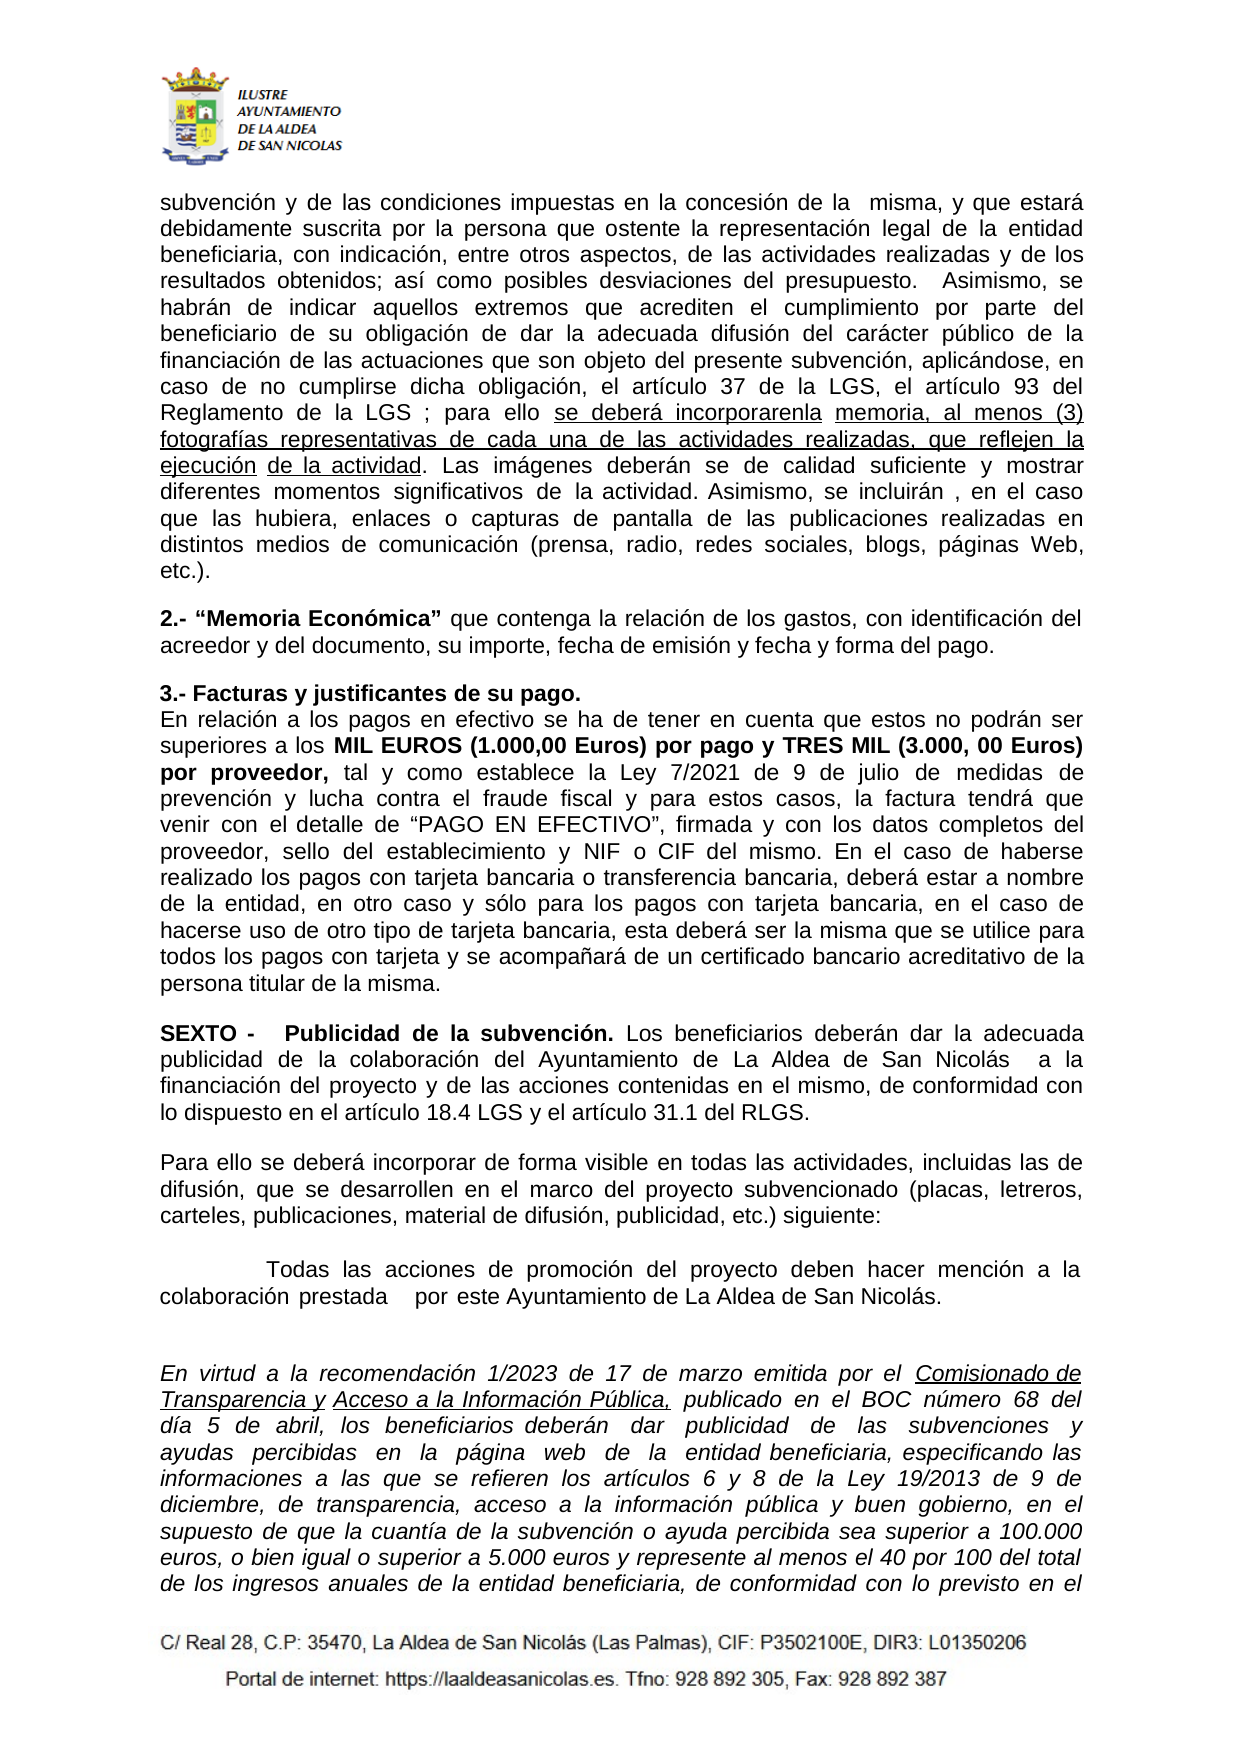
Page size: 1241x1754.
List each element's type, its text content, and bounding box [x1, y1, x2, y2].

text Todas las acciones de promoción del proyecto deben hacer mención a la colaboración prestada por este Ayuntamiento de La Aldea de San Nicolás. [159, 1256, 1081, 1309]
picture [148, 59, 358, 173]
text En virtud a la recomendación 1/2023 de 17 de marzo emitida por el Comisionado de Transparencia y Acceso a la Información Pública, publicado en el BOC número 68 del día 5 de abril, los beneficiarios deberán dar publicidad de las subvenciones y ayudas percibidas en la página web de la entidad beneficiaria, especificando las informaciones a las que se refieren los artículos 6 y 8 de la Ley 19/2013 de 9 de diciembre, de transparencia, acceso a la información pública y buen gobierno, en el supuesto de que la cuantía de la subvención o ayuda percibida sea superior a 100.000 euros, o bien igual o superior a 5.000 euros y represente al menos el 40 por 100 del total de los ingresos anuales de la entidad beneficiaria, de conformidad con lo previsto en el [160, 1359, 1082, 1597]
text subvención y de las condiciones impuestas en la concesión de la misma, y que estará debidamente suscrita por la persona que ostente la representación legal de la entidad beneficiaria, con indicación, entre otros aspectos, de las actividades realizadas y de los resultados obtenidos; así como posibles desviaciones del presupuesto. Asimismo, se habrán de indicar aquellos extremos que acrediten el cumplimiento por parte del beneficiario de su obligación de dar la adecuada difusión del carácter público de la financiación de las actuaciones que son objeto del presente subvención, aplicándose, en caso de no cumplirse dicha obligación, el artículo 37 de la LGS, el artículo 93 del Reglamento de la LGS ; para ello se deberá incorporarenla memoria, al menos (3) fotografías representativas de cada una de las actividades realizadas, que reflejen la [160, 188, 1084, 448]
text 2.- “Memoria Económica” que contenga la relación de los gastos, con identificación del acreedor y del documento, su importe, fecha de emisión y fecha y forma del pago. [160, 605, 1082, 658]
text SEXTO - Publicidad de la subvención. Los beneficiarios deberán dar la adecuada publicidad de la colaboración del Ayuntamiento de La Aldea de San Nicolás a la financiación del proyecto y de las acciones contenidas en el mismo, de conformidad con lo dispuesto en el artículo 18.4 LGS y el artículo 31.1 del RLGS. [160, 1020, 1084, 1125]
text Para ello se deberá incorporar de forma visible en todas las actividades, incluidas las de difusión, que se desarrollen en el marco del proyecto subvencionado (placas, letreros, carteles, publicaciones, material de difusión, publicidad, etc.) siguiente: [160, 1149, 1083, 1228]
text 3.- Facturas y justificantes de su pago. [159, 679, 1087, 706]
picture [148, 1626, 1034, 1695]
text En relación a los pagos en efectivo se ha de tener en cuenta que estos no podrán ser superiores a los MIL EUROS (1.000,00 Euros) por pago y TRES MIL (3.000, 00 Euros) por proveedor, tal y como establece la Ley 7/2021 de 9 de julio de medidas de prevención y lucha contra el fraude fiscal y para estos casos, la factura tendrá que venir con el detalle de “PAGO EN EFECTIVO”, firmada y con los datos completos del proveedor, sello del establecimiento y NIF o CIF del mismo. En el caso de haberse realizado los pagos con tarjeta bancaria o transferencia bancaria, deberá estar a nombre de la entidad, en otro caso y sólo para los pagos con tarjeta bancaria, en el caso de hacerse uso de otro tipo de tarjeta bancaria, esta deberá ser la misma que se utilice para todos los pagos con tarjeta y se acompañará de un certificado bancario acreditativo de la persona titular de la misma. [160, 706, 1084, 996]
text ejecución de la actividad. Las imágenes deberán se de calidad suficiente y mostrar diferentes momentos significativos de la actividad. Asimismo, se incluirán , en el caso que las hubiera, enlaces o capturas de pantalla de las publicaciones realizadas en distintos medios de comunicación (prensa, radio, redes sociales, blogs, páginas Web, etc.). [160, 450, 1084, 584]
